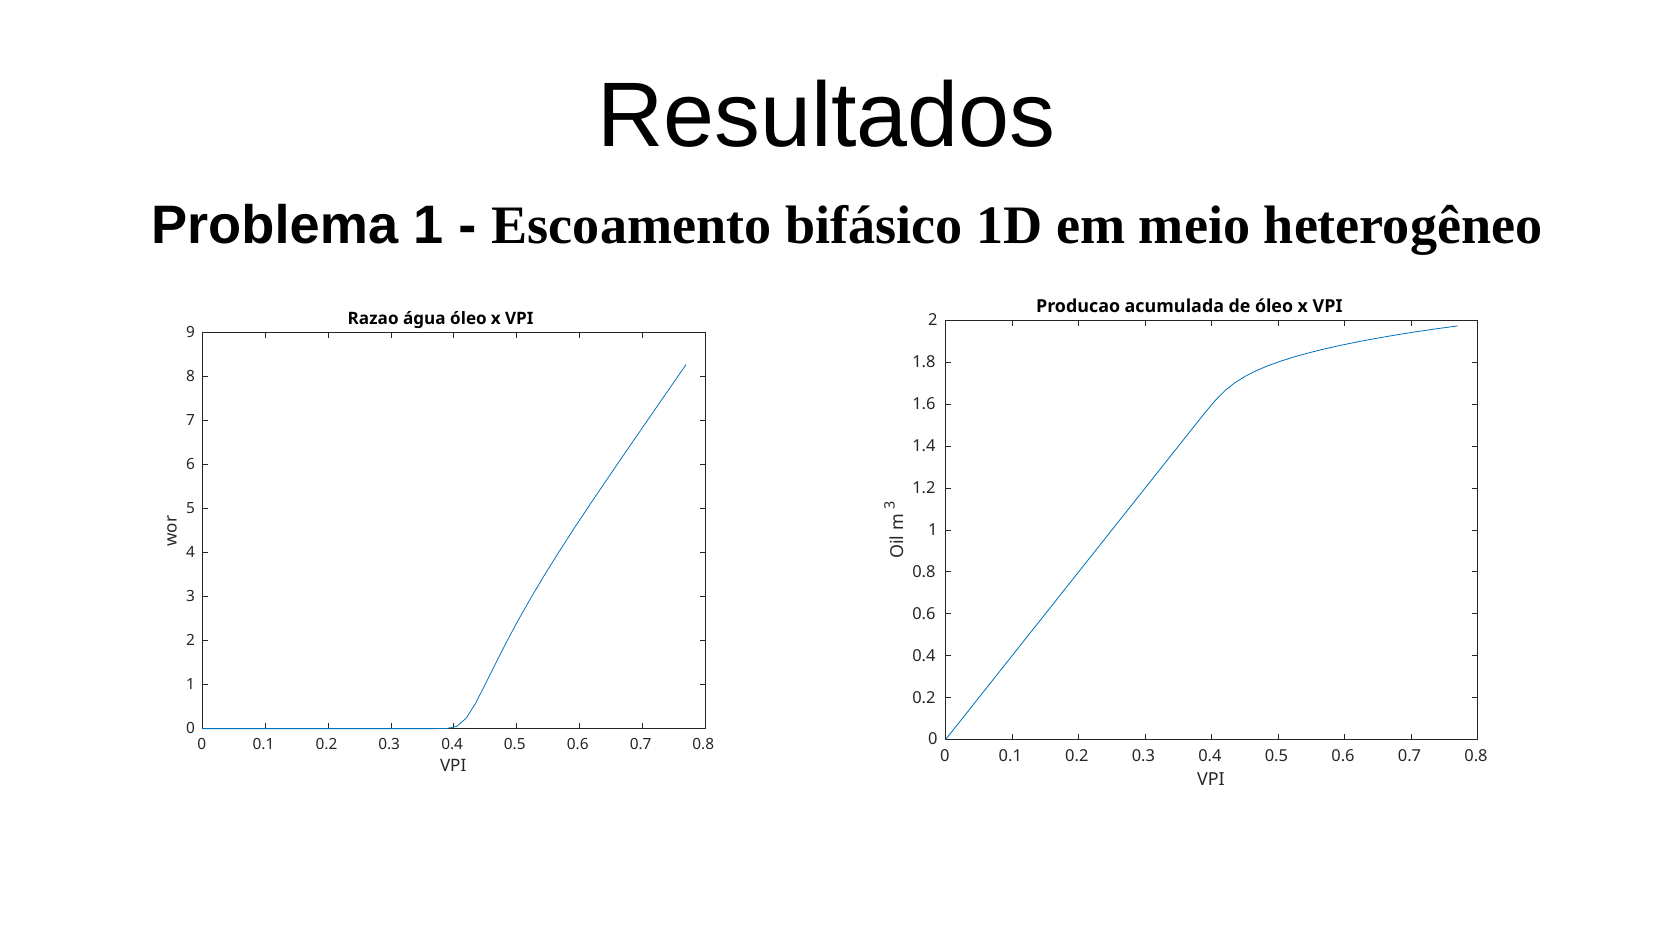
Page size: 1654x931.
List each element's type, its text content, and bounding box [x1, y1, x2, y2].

title Resultados [82, 37, 1571, 193]
list Problema 1 - Escoamento bifásico 1D em meio heterogêneo [0, 194, 1625, 272]
picture [118, 295, 768, 784]
picture [856, 280, 1544, 798]
